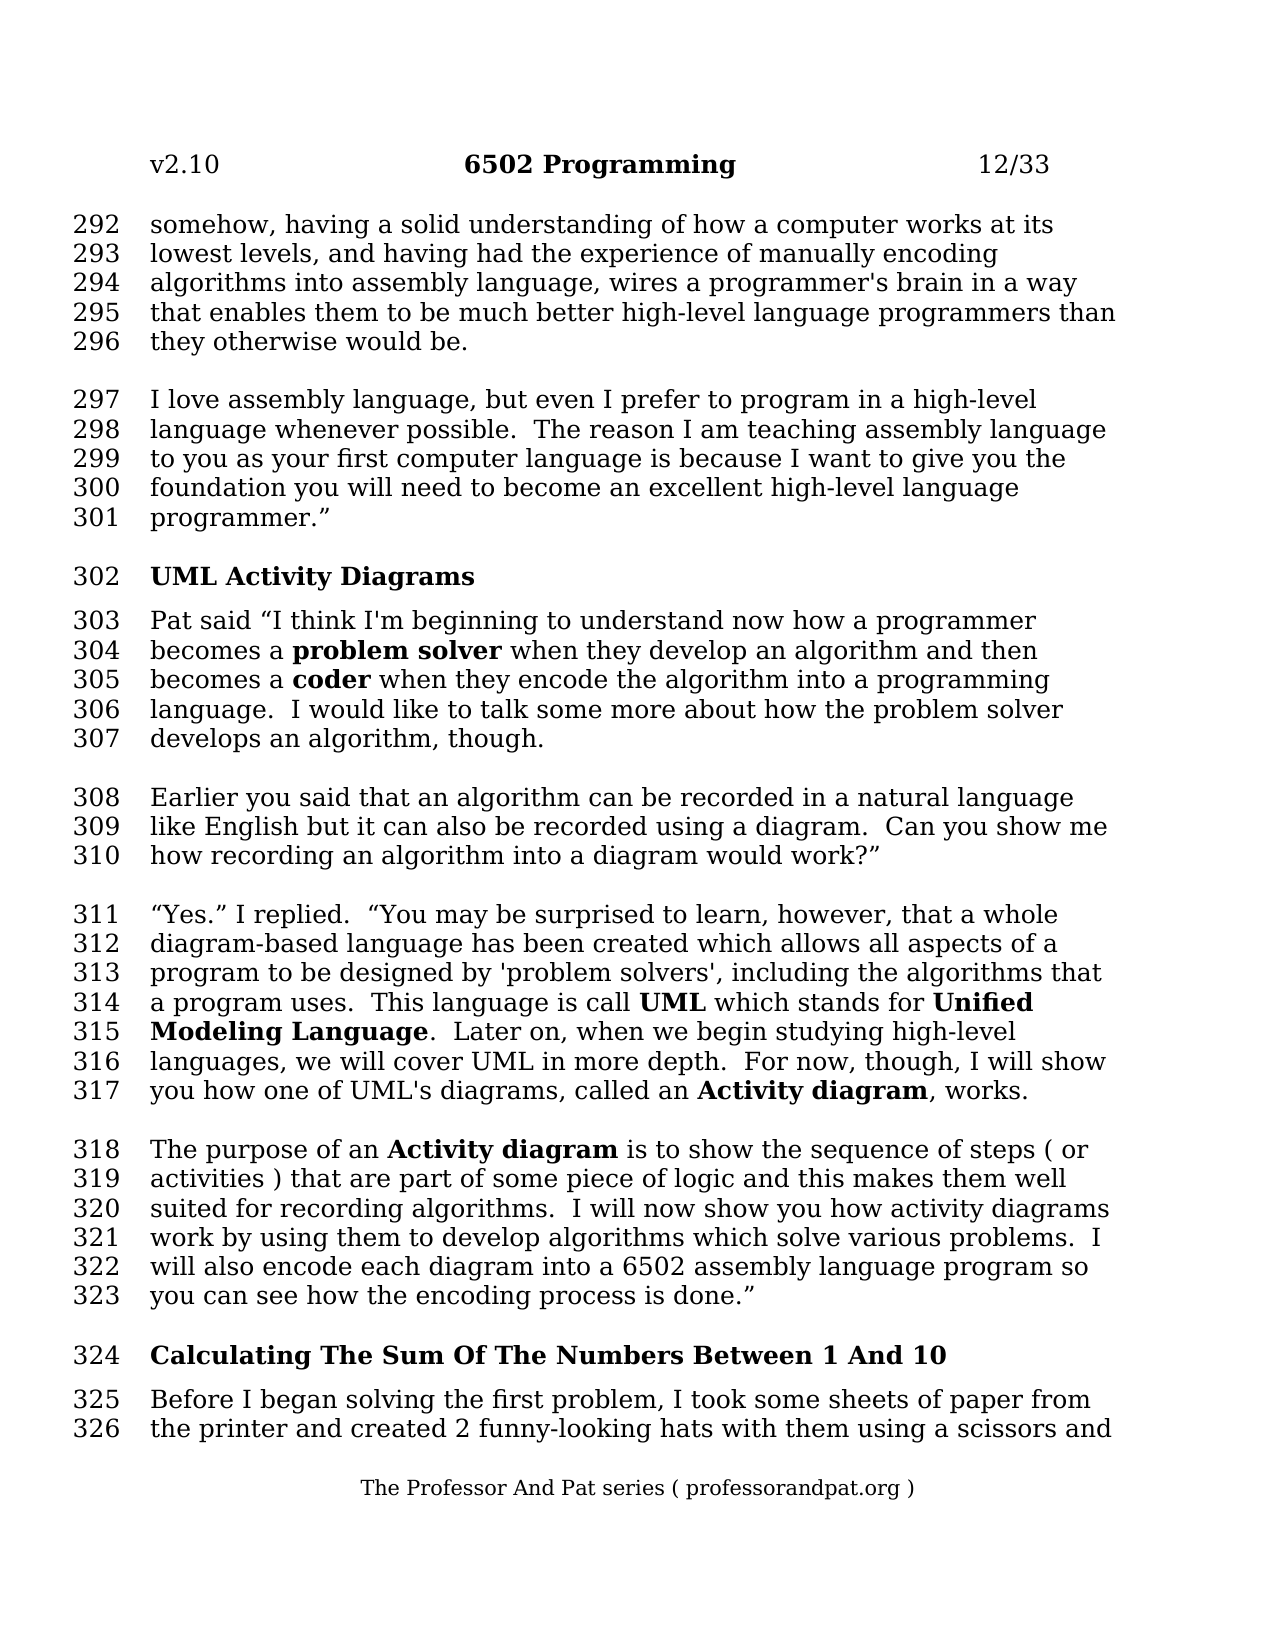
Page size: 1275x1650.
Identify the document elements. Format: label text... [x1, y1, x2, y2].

text “Yes.” I replied. “You may be surprised to learn, however, that a whole diagram-based language has been created which allows all aspects of a program to be designed by 'problem solvers', including the algorithms that a program uses. This language is call UML which stands for Unified Modeling Language. Later on, when we begin studying high-level languages, we will cover UML in more depth. For now, though, I will show you how one of UML's diagrams, called an Activity diagram, works. [150, 900, 1125, 1106]
text Before I began solving the first problem, I took some sheets of paper from the printer and created 2 funny-looking hats with them using a scissors and [150, 1385, 1125, 1444]
text The purpose of an Activity diagram is to show the sequence of steps ( or activities ) that are part of some piece of logic and this makes them well suited for recording algorithms. I will now show you how activity diagrams work by using them to develop algorithms which solve various problems. I will also encode each diagram into a 6502 assembly language program so you can see how the encoding process is done.” [150, 1135, 1125, 1311]
text Pat said “I think I'm beginning to understand now how a programmer becomes a problem solver when they develop an algorithm and then becomes a coder when they encode the algorithm into a programming language. I would like to talk some more about how the problem solver develops an algorithm, though. [150, 606, 1125, 753]
subtitle UML Activity Diagrams [150, 562, 1125, 591]
text somehow, having a solid understanding of how a computer works at its lowest levels, and having had the experience of manually encoding algorithms into assembly language, wires a programmer's brain in a way that enables them to be much better high-level language programmers than they otherwise would be. [150, 210, 1125, 356]
subtitle Calculating The Sum Of The Numbers Between 1 And 10 [150, 1341, 1125, 1370]
text I love assembly language, but even I prefer to program in a high-level language whenever possible. The reason I am teaching assembly language to you as your first computer language is because I want to give you the foundation you will need to become an excellent high-level language programmer.” [150, 386, 1125, 532]
text Earlier you said that an algorithm can be recorded in a natural language like English but it can also be recorded using a diagram. Can you show me how recording an algorithm into a diagram would work?” [150, 783, 1125, 871]
